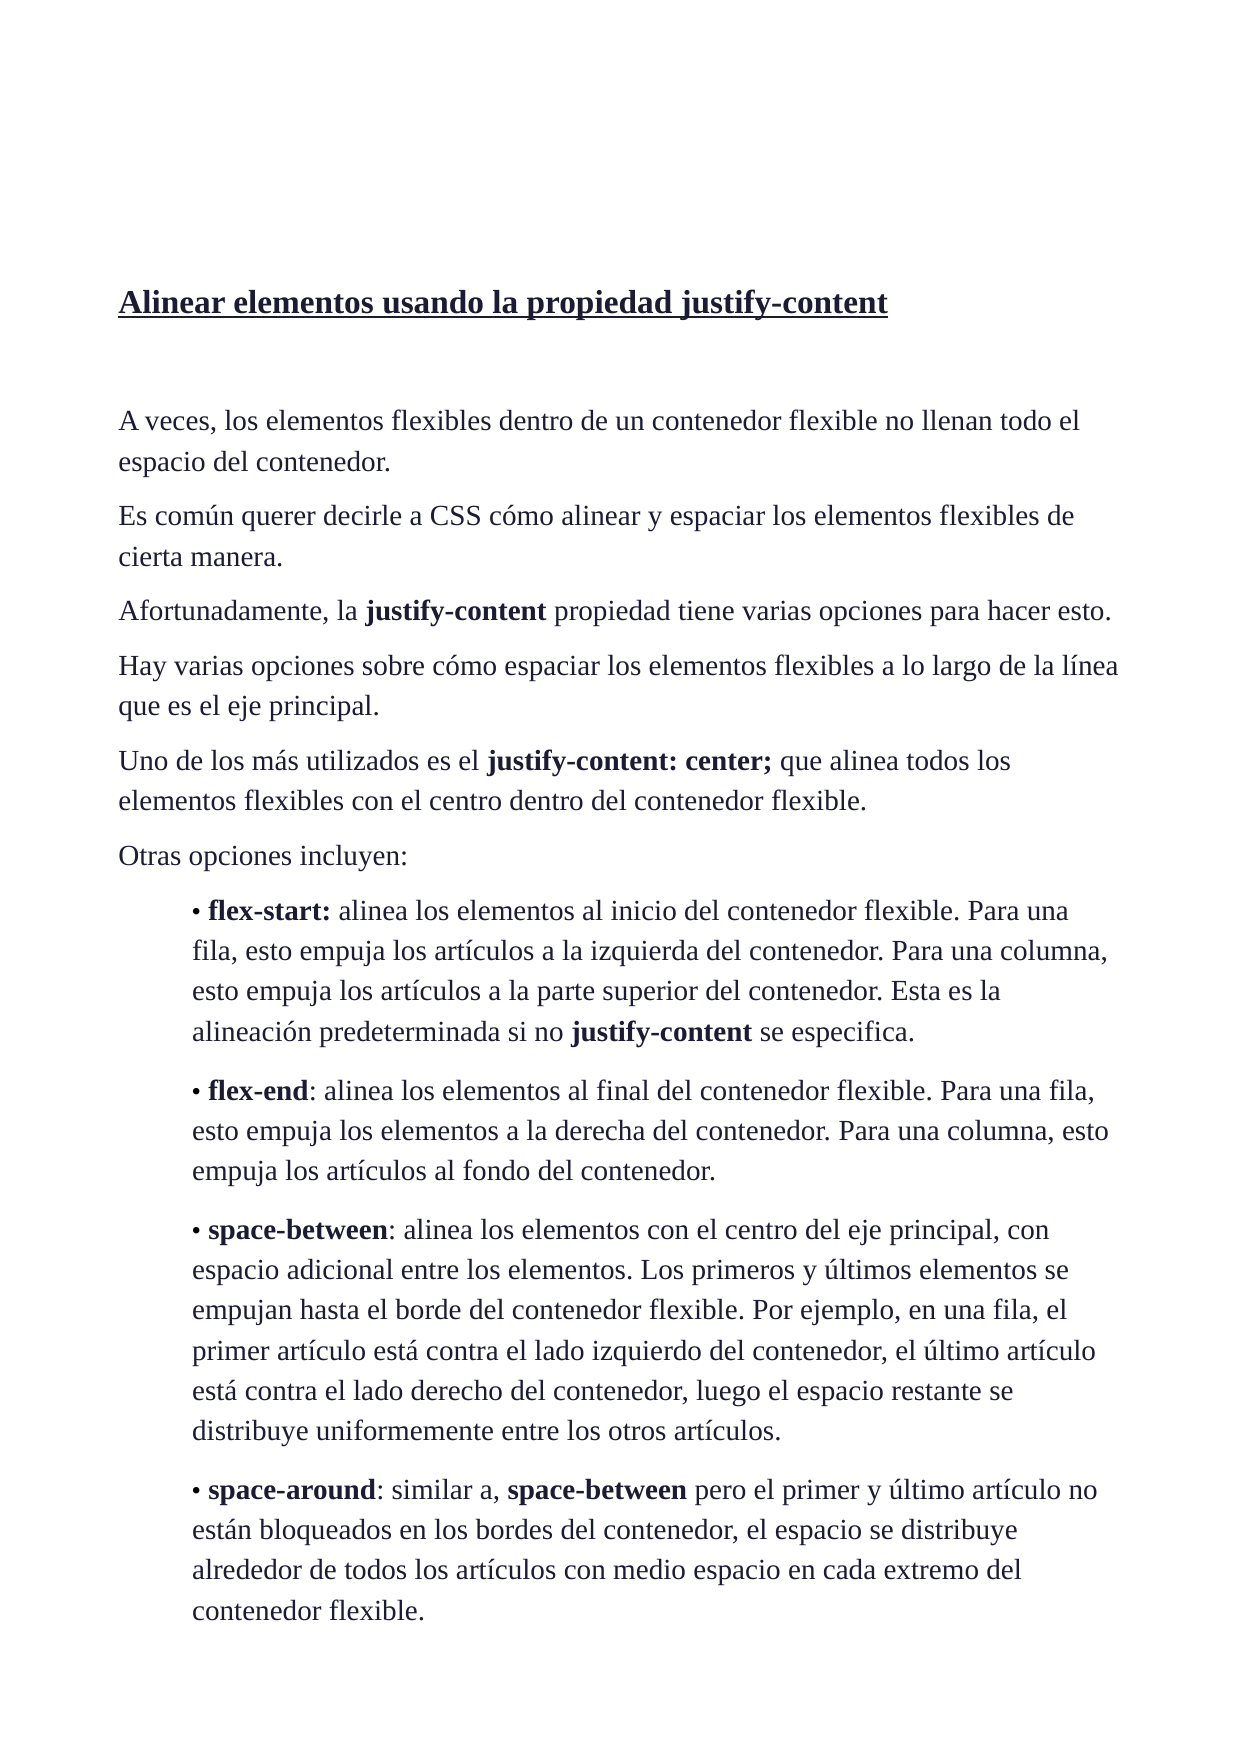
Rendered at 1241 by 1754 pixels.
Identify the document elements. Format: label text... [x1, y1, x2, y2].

list flex-start: alinea los elementos al inicio del contenedor flexible. Para una fila, esto empuja los artículos a la izquierda del contenedor. Para una columna, esto empuja los artículos a la parte superior del contenedor. Esta es la alineación predeterminada si no justify-content se especifica. [118, 893, 1122, 1047]
text Hay varias opciones sobre cómo espaciar los elementos flexibles a lo largo de la línea que es el eje principal. [118, 648, 1122, 722]
text Afortunadamente, la justify-content propiedad tiene varias opciones para hacer esto. [118, 593, 1122, 627]
text Es común querer decirle a CSS cómo alinear y espaciar los elementos flexibles de cierta manera. [118, 498, 1122, 572]
text A veces, los elementos flexibles dentro de un contenedor flexible no llenan todo el espacio del contenedor. [118, 403, 1122, 477]
list flex-end: alinea los elementos al final del contenedor flexible. Para una fila, esto empuja los elementos a la derecha del contenedor. Para una columna, esto empuja los artículos al fondo del contenedor. [118, 1073, 1122, 1187]
list space-around: similar a, space-between pero el primer y último artículo no están bloqueados en los bordes del contenedor, el espacio se distribuye alrededor de todos los artículos con medio espacio en cada extremo del contenedor flexible. [118, 1472, 1122, 1626]
text Uno de los más utilizados es el justify-content: center; que alinea todos los elementos flexibles con el centro dentro del contenedor flexible. [118, 743, 1122, 817]
text Otras opciones incluyen: [118, 838, 1122, 872]
list space-between: alinea los elementos con el centro del eje principal, con espacio adicional entre los elementos. Los primeros y últimos elementos se empujan hasta el borde del contenedor flexible. Por ejemplo, en una fila, el primer artículo está contra el lado izquierdo del contenedor, el último artículo está contra el lado derecho del contenedor, luego el espacio restante se distribuye uniformemente entre los otros artículos. [118, 1212, 1122, 1447]
text Alinear elementos usando la propiedad justify-content [118, 282, 1122, 321]
